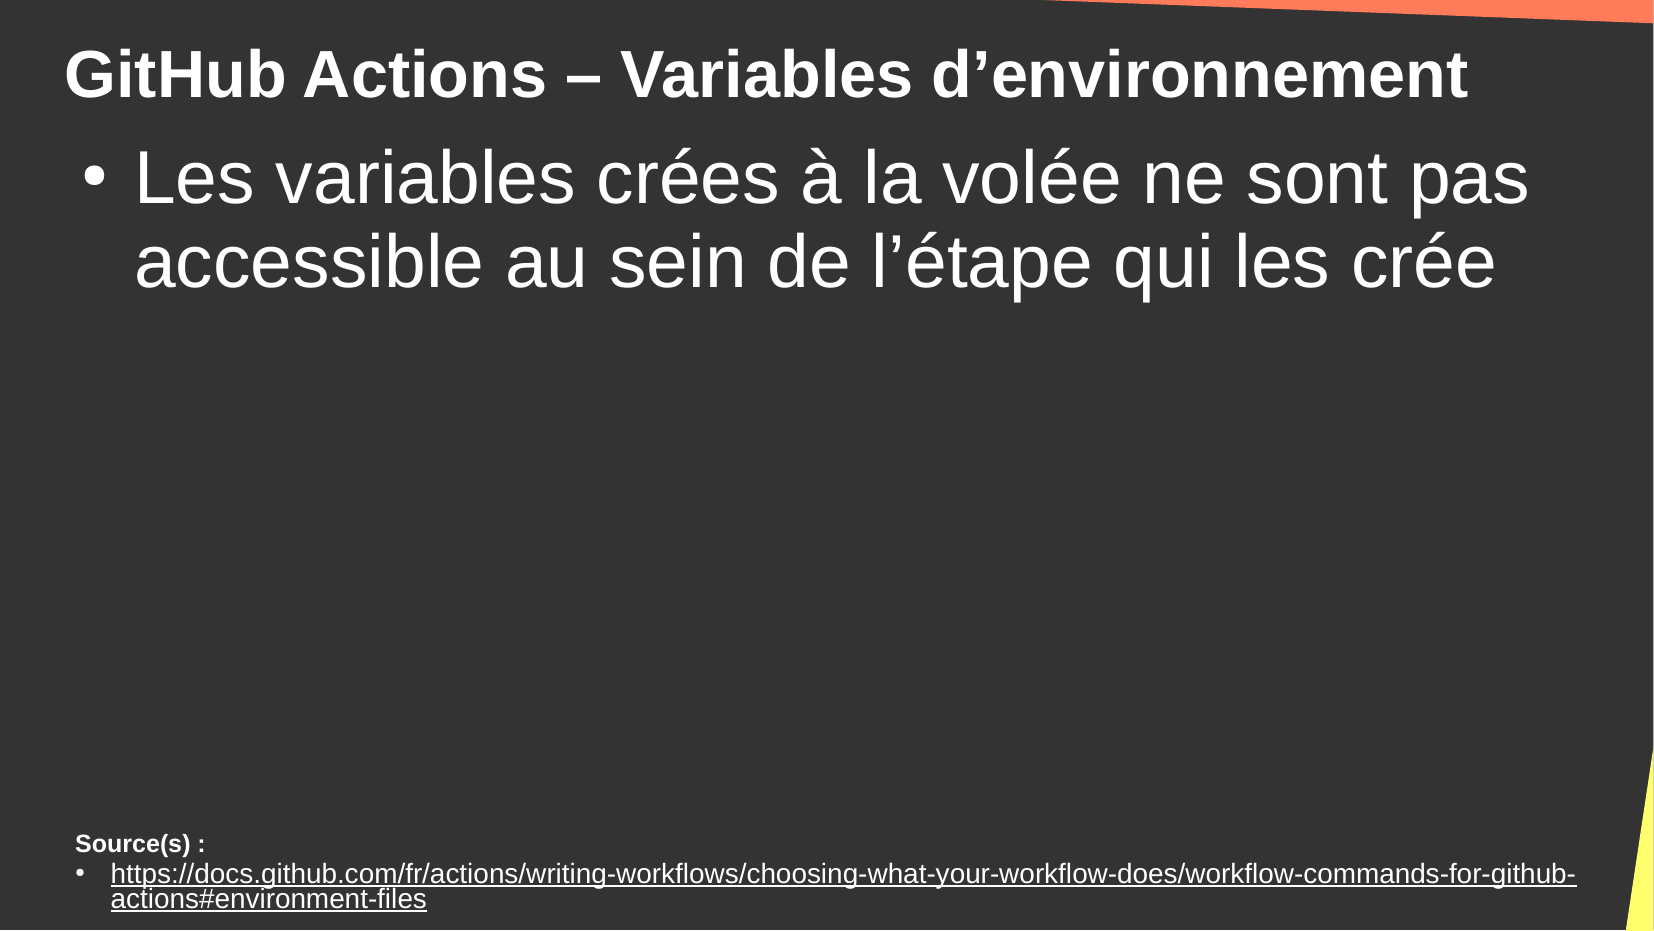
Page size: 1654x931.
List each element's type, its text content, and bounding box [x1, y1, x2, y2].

text_box Source(s) : https://docs.github.com/fr/actions/writing-workflows/choosing-what-your-workflow-does/workflow-commands-for-github-actions#environment-files [60, 822, 1607, 897]
text_box [1042, 0, 1654, 24]
title GitHub Actions – Variables d’environnement [64, 37, 1471, 113]
list Les variables crées à la volée ne sont pas accessible au sein de l’étape qui les crée [63, 135, 1542, 461]
text_box [1625, 743, 1654, 931]
